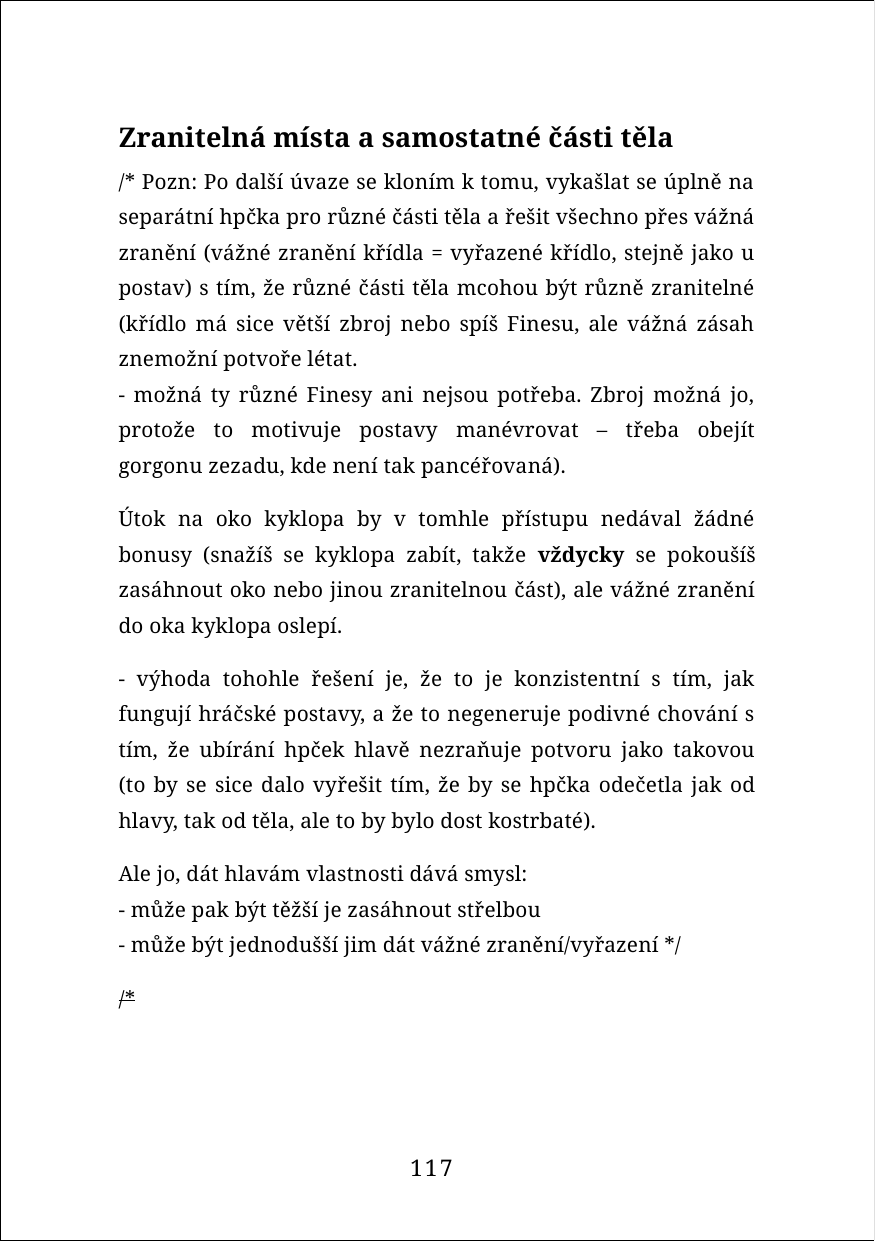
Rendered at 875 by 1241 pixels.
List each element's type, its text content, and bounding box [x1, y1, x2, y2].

text /* [118, 984, 756, 1012]
text Útok na oko kyklopa by v tomhle přístupu nedával žádné bonusy (snažíš se kyklopa zabít, takže vždycky se pokoušíš zasáhnout oko nebo jinou zranitelnou část), ale vážné zranění do oka kyklopa oslepí. [118, 504, 756, 639]
text - výhoda tohohle řešení je, že to je konzistentní s tím, jak fungují hráčské postavy, a že to negeneruje podivné chování s tím, že ubírání hpček hlavě nezraňuje potvoru jako takovou (to by se sice dalo vyřešit tím, že by se hpčka odečetla jak od hlavy, tak od těla, ale to by bylo dost kostrbaté). [118, 664, 756, 834]
text Ale jo, dát hlavám vlastnosti dává smysl: - může pak být těžší je zasáhnout střelbou - může být jednodušší jim dát vážné zranění/vyřazení */ [118, 859, 756, 959]
subtitle Zranitelná místa a samostatné části těla [118, 118, 756, 155]
text /* Pozn: Po další úvaze se kloním k tomu, vykašlat se úplně na separátní hpčka pro různé části těla a řešit všechno přes vážná zranění (vážné zranění křídla = vyřazené křídlo, stejně jako u postav) s tím, že různé části těla mcohou být různě zranitelné (křídlo má sice větší zbroj nebo spíš Finesu, ale vážná zásah znemožní potvoře létat. - možná ty různé Finesy ani nejsou potřeba. Zbroj možná jo, protože to motivuje postavy manévrovat – třeba obejít gorgonu zezadu, kde není tak pancéřovaná). [118, 167, 756, 479]
